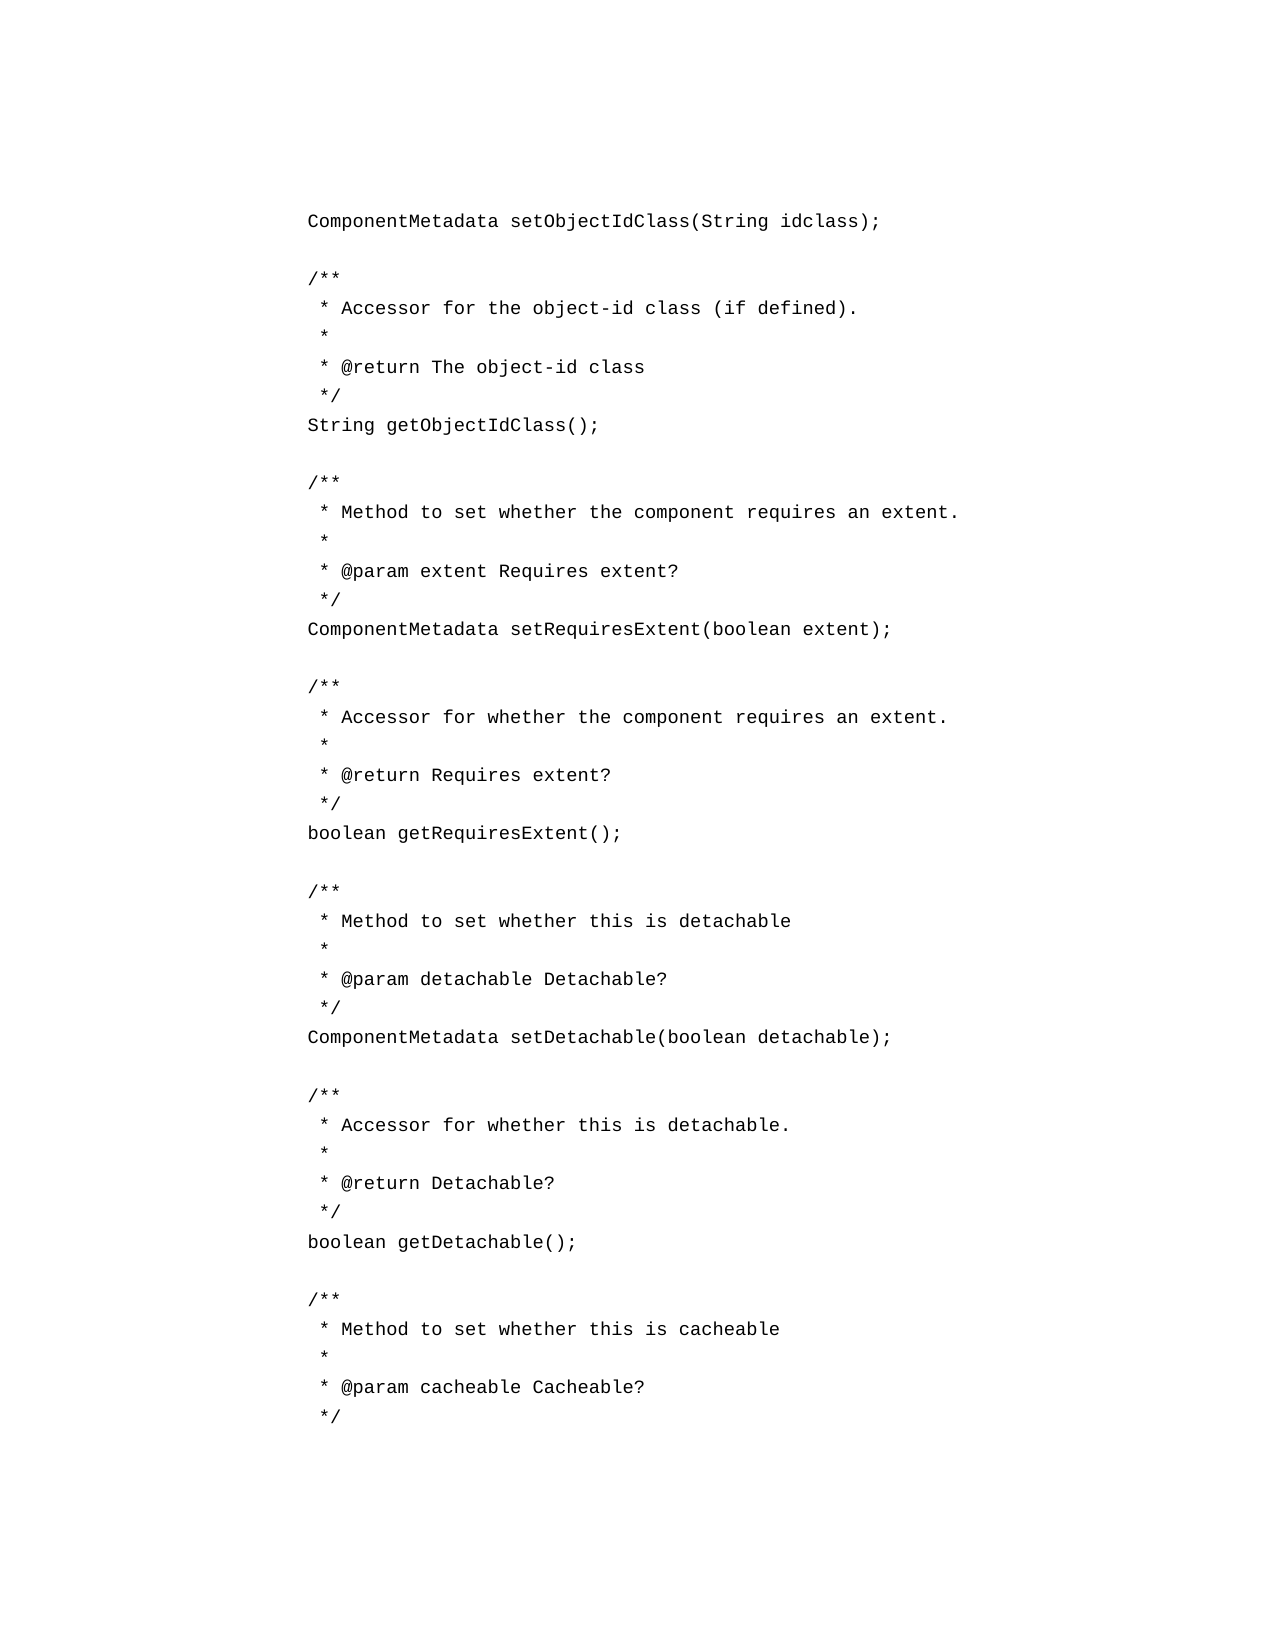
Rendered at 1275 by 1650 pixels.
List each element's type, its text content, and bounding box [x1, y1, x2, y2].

text * @param detachable Detachable? [262, 968, 1125, 991]
text */ [262, 997, 1125, 1020]
text /** [262, 1289, 1125, 1312]
text */ [262, 793, 1125, 816]
text /** [262, 881, 1125, 904]
text boolean getDetachable(); [262, 1231, 1125, 1254]
text * @param extent Requires extent? [262, 560, 1125, 583]
text * Method to set whether this is detachable [262, 910, 1125, 933]
text * @return The object-id class [262, 356, 1125, 379]
text * [262, 939, 1125, 962]
text */ [262, 1406, 1125, 1429]
text * Method to set whether the component requires an extent. [262, 502, 1125, 524]
text * @return Detachable? [262, 1172, 1125, 1195]
text * Accessor for whether this is detachable. [262, 1114, 1125, 1137]
text ComponentMetadata setObjectIdClass(String idclass); [262, 210, 1125, 233]
text * Accessor for whether the component requires an extent. [262, 706, 1125, 729]
text * [262, 1347, 1125, 1370]
text * @param cacheable Cacheable? [262, 1377, 1125, 1399]
text ComponentMetadata setDetachable(boolean detachable); [262, 1027, 1125, 1049]
text */ [262, 589, 1125, 612]
text /** [262, 1085, 1125, 1108]
text * [262, 327, 1125, 349]
text /** [262, 677, 1125, 699]
text * @return Requires extent? [262, 764, 1125, 787]
text boolean getRequiresExtent(); [262, 822, 1125, 845]
text */ [262, 385, 1125, 408]
text * [262, 1143, 1125, 1166]
text * Accessor for the object-id class (if defined). [262, 297, 1125, 320]
text */ [262, 1202, 1125, 1224]
text * Method to set whether this is cacheable [262, 1318, 1125, 1341]
text /** [262, 472, 1125, 495]
text String getObjectIdClass(); [262, 414, 1125, 437]
text * [262, 531, 1125, 554]
text /** [262, 268, 1125, 291]
text ComponentMetadata setRequiresExtent(boolean extent); [262, 618, 1125, 641]
text * [262, 735, 1125, 758]
